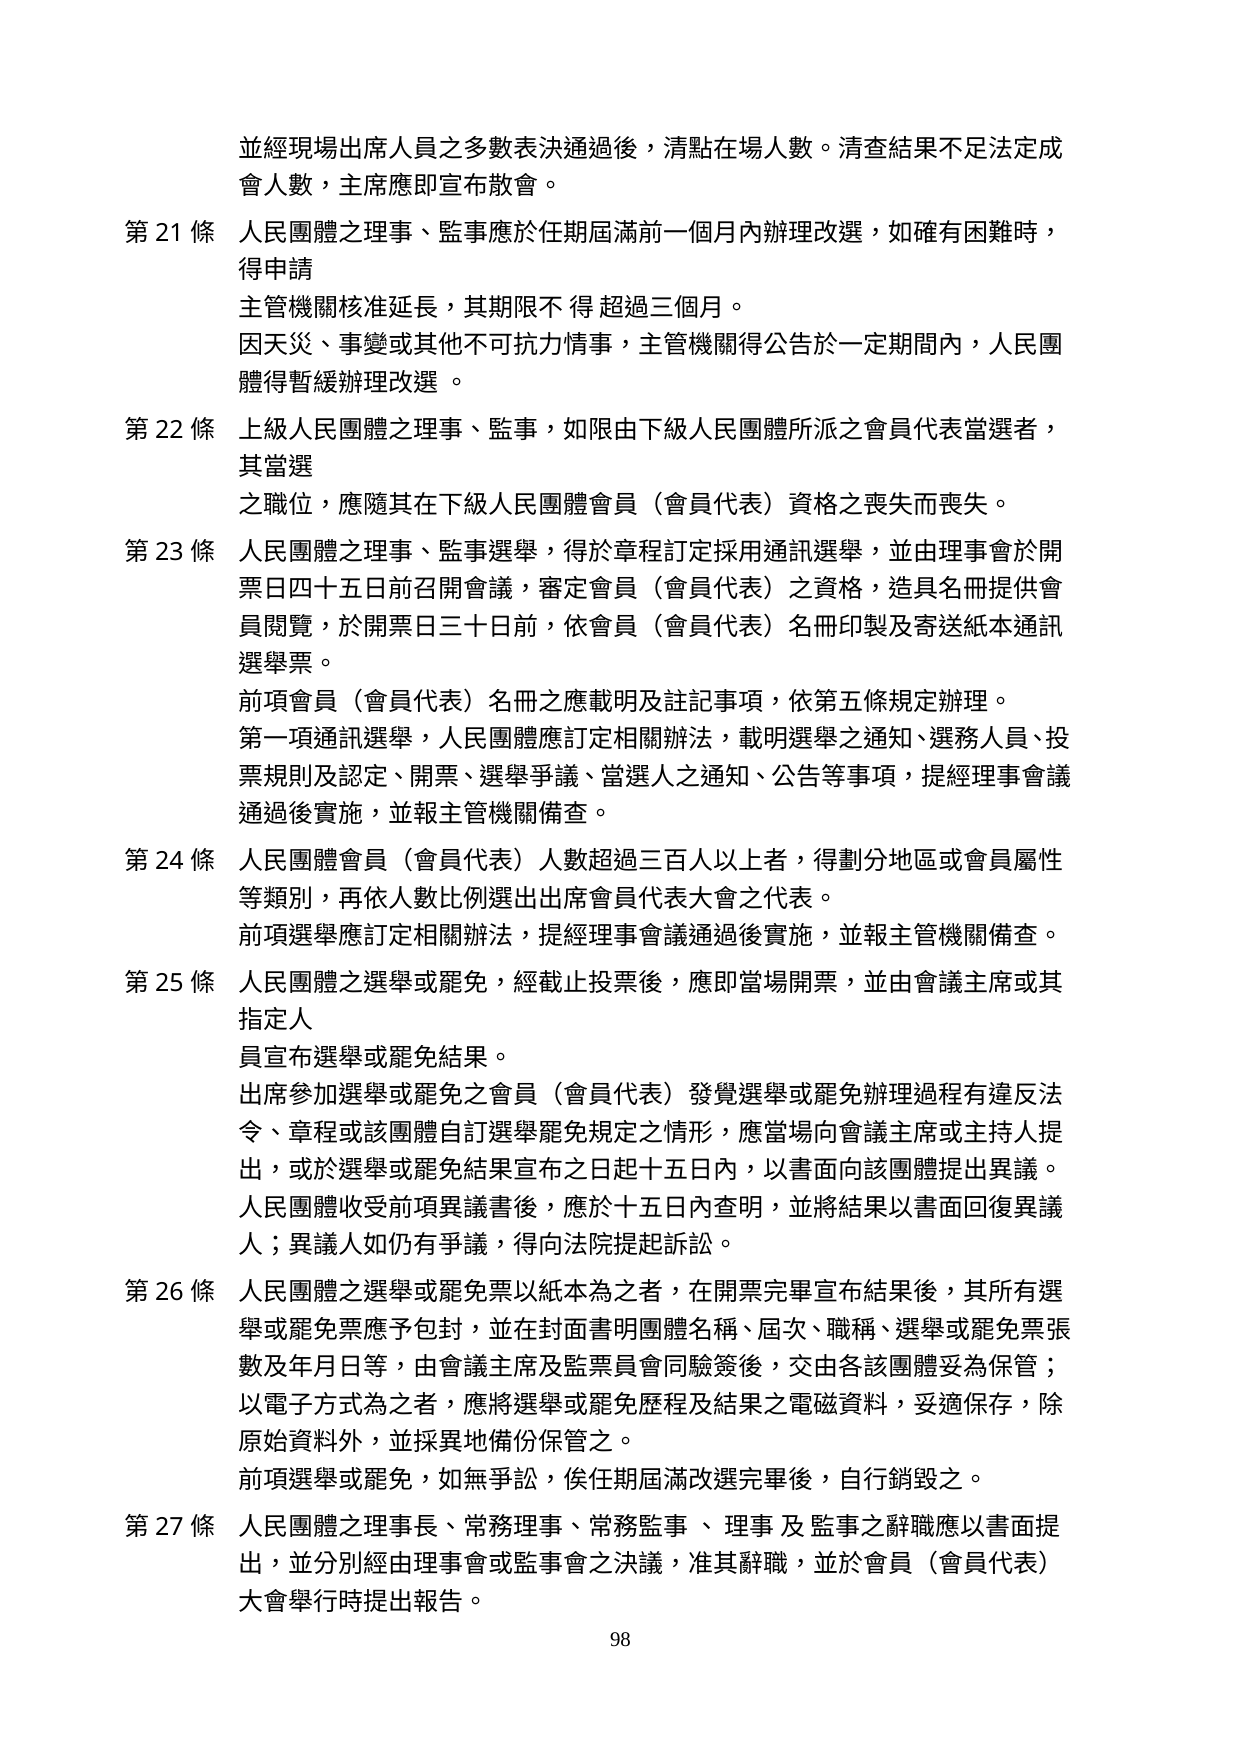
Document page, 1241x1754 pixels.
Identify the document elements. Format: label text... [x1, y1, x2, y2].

table_cell 第 27 條 [120, 1501, 234, 1623]
table_cell 並經現場出席人員之多數表決通過後，清點在場人數。清查結果不足法定成會人數，主席應即宣布散會。 [234, 123, 1075, 207]
table_cell 第 26 條 [120, 1267, 234, 1501]
table_cell 第 22 條 [120, 404, 234, 526]
table_cell 第 24 條 [120, 835, 234, 957]
table_cell 人民團體之理事、監事應於任期屆滿前一個月內辦理改選，如確有困難時，得申請 主管機關核准延長，其期限不 得 超過三個月。 因天災、事變或其他不可抗力情事，主管機關得公告於一定期間內，人民團體得暫緩辦理改選 。 [234, 207, 1075, 404]
table_cell 第 21 條 [120, 207, 234, 404]
table_cell 人民團體之理事、監事選舉，得於章程訂定採用通訊選舉，並由理事會於開票日四十五日前召開會議，審定會員（會員代表）之資格，造具名冊提供會員閱覽，於開票日三十日前，依會員（會員代表）名冊印製及寄送紙本通訊選舉票。 前項會員（會員代表）名冊之應載明及註記事項，依第五條規定辦理。 第一項通訊選舉，人民團體應訂定相關辦法，載明選舉之通知、選務人員、投票規則及認定、開票、選舉爭議、當選人之通知、公告等事項，提經理事會議通過後實施，並報主管機關備查。 [234, 526, 1075, 835]
table_cell 人民團體之選舉或罷免票以紙本為之者，在開票完畢宣布結果後，其所有選舉或罷免票應予包封，並在封面書明團體名稱、屆次、職稱、選舉或罷免票張數及年月日等，由會議主席及監票員會同驗簽後，交由各該團體妥為保管；以電子方式為之者，應將選舉或罷免歷程及結果之電磁資料，妥適保存，除原始資料外，並採異地備份保管之。 前項選舉或罷免，如無爭訟，俟任期屆滿改選完畢後，自行銷毀之。 [234, 1267, 1075, 1501]
table_cell 人民團體會員（會員代表）人數超過三百人以上者，得劃分地區或會員屬性等類別，再依人數比例選出出席會員代表大會之代表。 前項選舉應訂定相關辦法，提經理事會議通過後實施，並報主管機關備查。 [234, 835, 1075, 957]
table_cell 人民團體之理事長、常務理事、常務監事 、 理事 及 監事之辭職應以書面提出，並分別經由理事會或監事會之決議，准其辭職，並於會員（會員代表）大會舉行時提出報告。 [234, 1501, 1075, 1623]
table_cell 人民團體之選舉或罷免，經截止投票後，應即當場開票，並由會議主席或其指定人 員宣布選舉或罷免結果。 出席參加選舉或罷免之會員（會員代表）發覺選舉或罷免辦理過程有違反法令、章程或該團體自訂選舉罷免規定之情形，應當場向會議主席或主持人提出，或於選舉或罷免結果宣布之日起十五日內，以書面向該團體提出異議。 人民團體收受前項異議書後，應於十五日內查明，並將結果以書面回復異議人；異議人如仍有爭議，得向法院提起訴訟。 [234, 957, 1075, 1267]
table_cell 第 25 條 [120, 957, 234, 1267]
table_cell 第 23 條 [120, 526, 234, 835]
table_cell 上級人民團體之理事、監事，如限由下級人民團體所派之會員代表當選者，其當選 之職位，應隨其在下級人民團體會員（會員代表）資格之喪失而喪失。 [234, 404, 1075, 526]
table_cell [120, 123, 234, 207]
